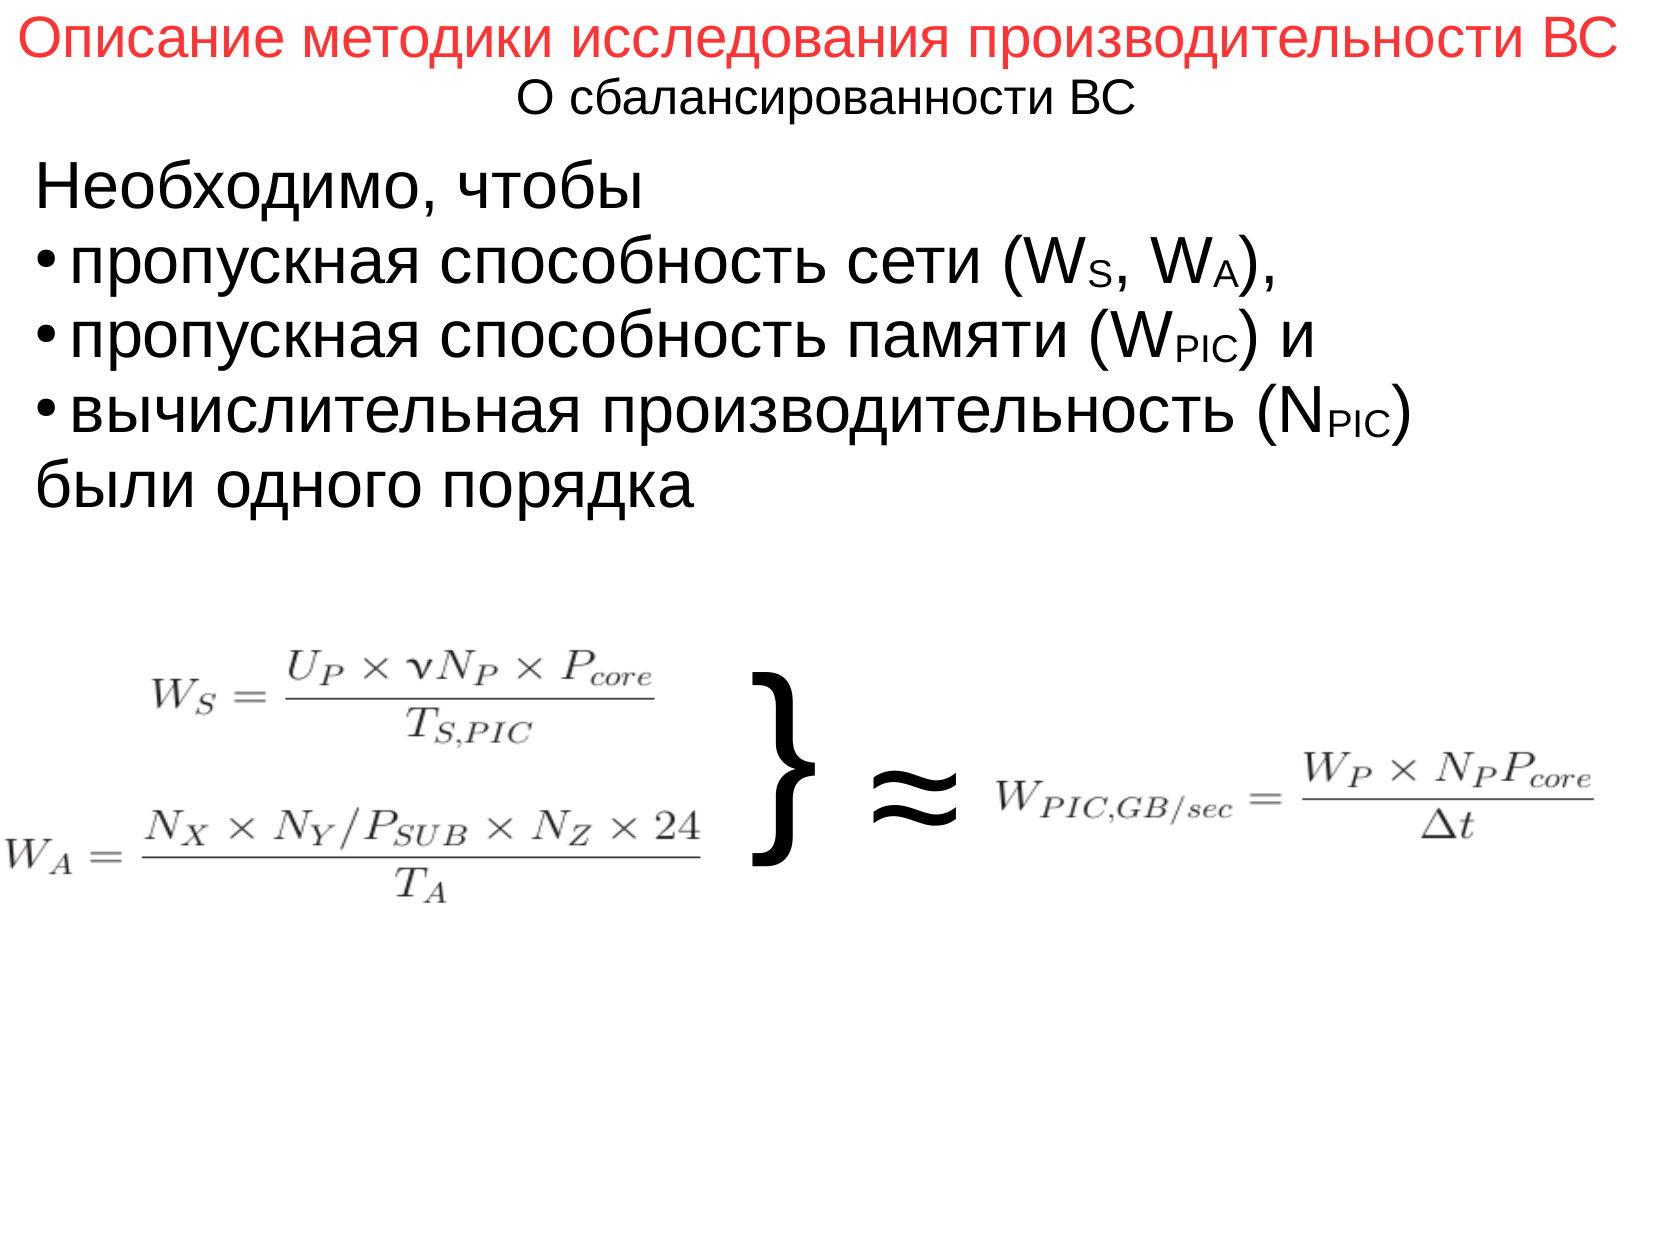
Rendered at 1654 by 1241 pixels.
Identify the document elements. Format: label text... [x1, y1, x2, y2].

picture [0, 785, 721, 927]
title Описание методики исследования производительности ВС О сбалансированности ВС [0, 0, 1654, 169]
text_box } [735, 627, 811, 876]
text_box ≈ [855, 694, 977, 1000]
picture [60, 617, 699, 770]
picture [977, 719, 1653, 883]
text_box Необходимо, чтобы пропускная способность сети (WS, WA), пропускная способность памяти (WPIC) и вычислительная производительность (NPIC) были одного порядка [19, 140, 1531, 616]
